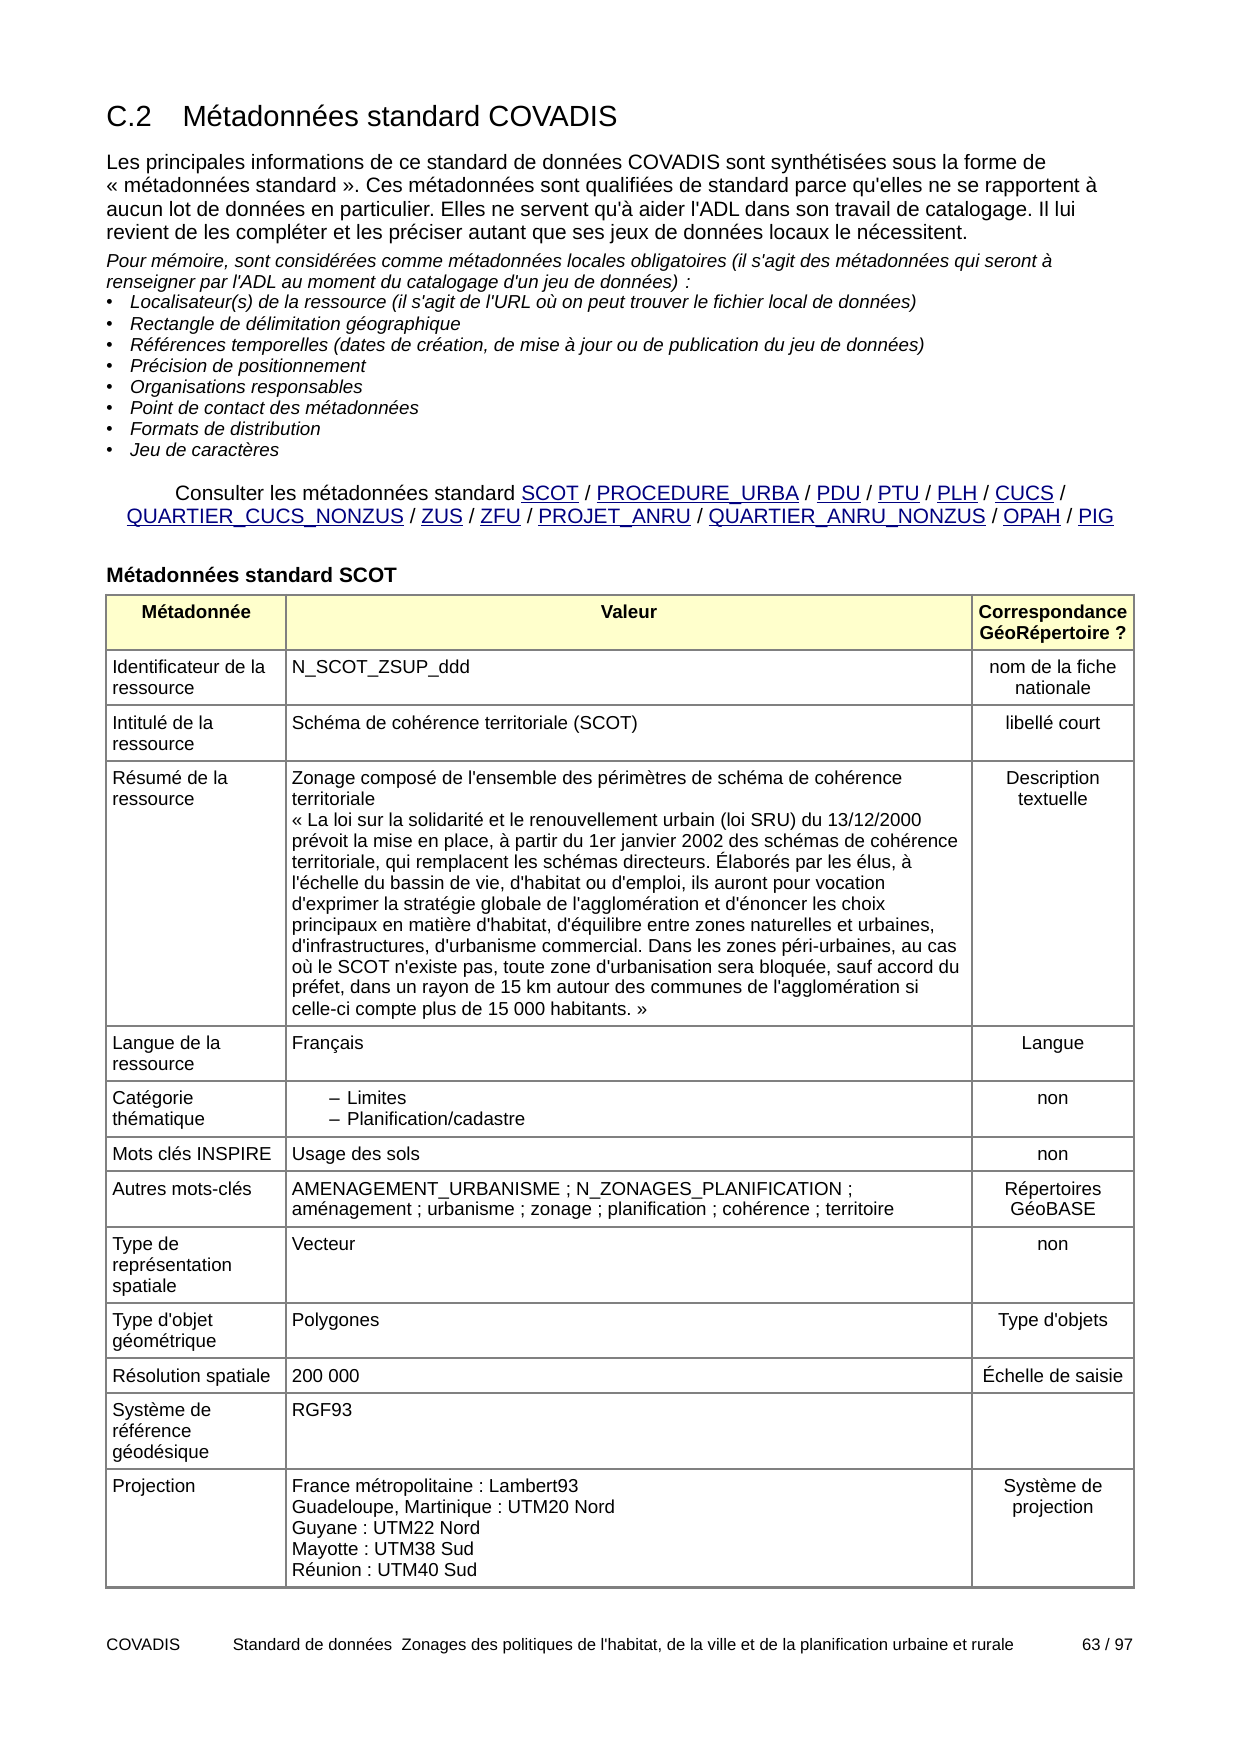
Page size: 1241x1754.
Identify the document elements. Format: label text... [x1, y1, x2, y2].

table_cell Polygones [287, 1304, 971, 1357]
table_header Valeur [287, 596, 971, 649]
table_cell Type d'objets [973, 1304, 1133, 1357]
table_cell Résumé de la ressource [107, 762, 285, 1024]
subtitle Métadonnées standard COVADIS [106, 100, 1134, 133]
table_cell Langue de la ressource [107, 1027, 285, 1080]
table_cell Système de projection [973, 1470, 1133, 1586]
table_cell AMENAGEMENT_URBANISME ; N_ZONAGES_PLANIFICATION ; aménagement ; urbanisme ; zonage ; planification ; cohérence ; territoire [287, 1172, 971, 1226]
table_cell Type de représentation spatiale [107, 1228, 285, 1302]
table_cell nom de la fiche nationale [973, 651, 1133, 704]
list Formats de distribution [106, 418, 1134, 439]
list Jeu de caractères [106, 439, 1134, 460]
table_cell Français [287, 1027, 971, 1080]
table_cell Identificateur de la ressource [107, 651, 285, 704]
table_cell Échelle de saisie [973, 1359, 1133, 1392]
table_cell Répertoires GéoBASE [973, 1172, 1133, 1226]
text Métadonnées standard SCOT [106, 564, 1134, 587]
table_cell N_SCOT_ZSUP_ddd [287, 651, 971, 704]
table_cell Schéma de cohérence territoriale (SCOT) [287, 706, 971, 760]
table_cell Intitulé de la ressource [107, 706, 285, 760]
table_cell Résolution spatiale [107, 1359, 285, 1392]
table_header Correspondance GéoRépertoire ? [973, 596, 1133, 649]
table_cell Catégorie thématique [107, 1082, 285, 1136]
table_cell non [973, 1138, 1133, 1170]
text Consulter les métadonnées standard SCOT / PROCEDURE_URBA / PDU / PTU / PLH / CUCS / QUARTIER_CUCS_NONZUS / ZUS / ZFU / PROJET_ANRU / QUARTIER_ANRU_NONZUS / OPAH / PIG [106, 481, 1134, 528]
table_cell non [973, 1082, 1133, 1136]
list Organisations responsables [106, 376, 1134, 397]
text Les principales informations de ce standard de données COVADIS sont synthétisées sous la forme de « métadonnées standard ». Ces métadonnées sont qualifiées de standard parce qu'elles ne se rapportent à aucun lot de données en particulier. Elles ne servent qu'à aider l'ADL dans son travail de catalogage. Il lui revient de les compléter et les préciser autant que ses jeux de données locaux le nécessitent. [106, 151, 1134, 244]
table_cell Projection [107, 1470, 285, 1586]
table_cell Description textuelle [973, 762, 1133, 1024]
table_cell Usage des sols [287, 1138, 971, 1170]
table_cell Zonage composé de l'ensemble des périmètres de schéma de cohérence territoriale « La loi sur la solidarité et le renouvellement urbain (loi SRU) du 13/12/2000 prévoit la mise en place, à partir du 1er janvier 2002 des schémas de cohérence territoriale, qui remplacent les schémas directeurs. Élaborés par les élus, à l'échelle du bassin de vie, d'habitat ou d'emploi, ils auront pour vocation d'exprimer la stratégie globale de l'agglomération et d'énoncer les choix principaux en matière d'habitat, d'équilibre entre zones naturelles et urbaines, d'infrastructures, d'urbanisme commercial. Dans les zones péri-urbaines, au cas où le SCOT n'existe pas, toute zone d'urbanisation sera bloquée, sauf accord du préfet, dans un rayon de 15 km autour des communes de l'agglomération si celle-ci compte plus de 15 000 habitants. » [287, 762, 971, 1024]
table_cell Mots clés INSPIRE [107, 1138, 285, 1170]
list Références temporelles (dates de création, de mise à jour ou de publication du jeu de données) [106, 334, 1134, 355]
table_cell Langue [973, 1027, 1133, 1080]
table_cell France métropolitaine : Lambert93 Guadeloupe, Martinique : UTM20 Nord Guyane : UTM22 Nord Mayotte : UTM38 Sud Réunion : UTM40 Sud [287, 1470, 971, 1586]
list Rectangle de délimitation géographique [106, 313, 1134, 334]
table_header Métadonnée [107, 596, 285, 649]
text Pour mémoire, sont considérées comme métadonnées locales obligatoires (il s'agit des métadonnées qui seront à renseigner par l'ADL au moment du catalogage d'un jeu de données) : [106, 250, 1134, 292]
table_cell non [973, 1228, 1133, 1302]
table_cell Système de référence géodésique [107, 1394, 285, 1468]
table_cell Vecteur [287, 1228, 971, 1302]
table_cell 200 000 [287, 1359, 971, 1392]
table_cell Type d'objet géométrique [107, 1304, 285, 1357]
list Point de contact des métadonnées [106, 397, 1134, 418]
table_cell [973, 1394, 1133, 1468]
list Localisateur(s) de la ressource (il s'agit de l'URL où on peut trouver le fichier local de données) [106, 292, 1134, 313]
list Précision de positionnement [106, 355, 1134, 376]
table_cell RGF93 [287, 1394, 971, 1468]
table_cell libellé court [973, 706, 1133, 760]
table_cell Autres mots-clés [107, 1172, 285, 1226]
table_cell Limites Planification/cadastre [287, 1082, 971, 1136]
